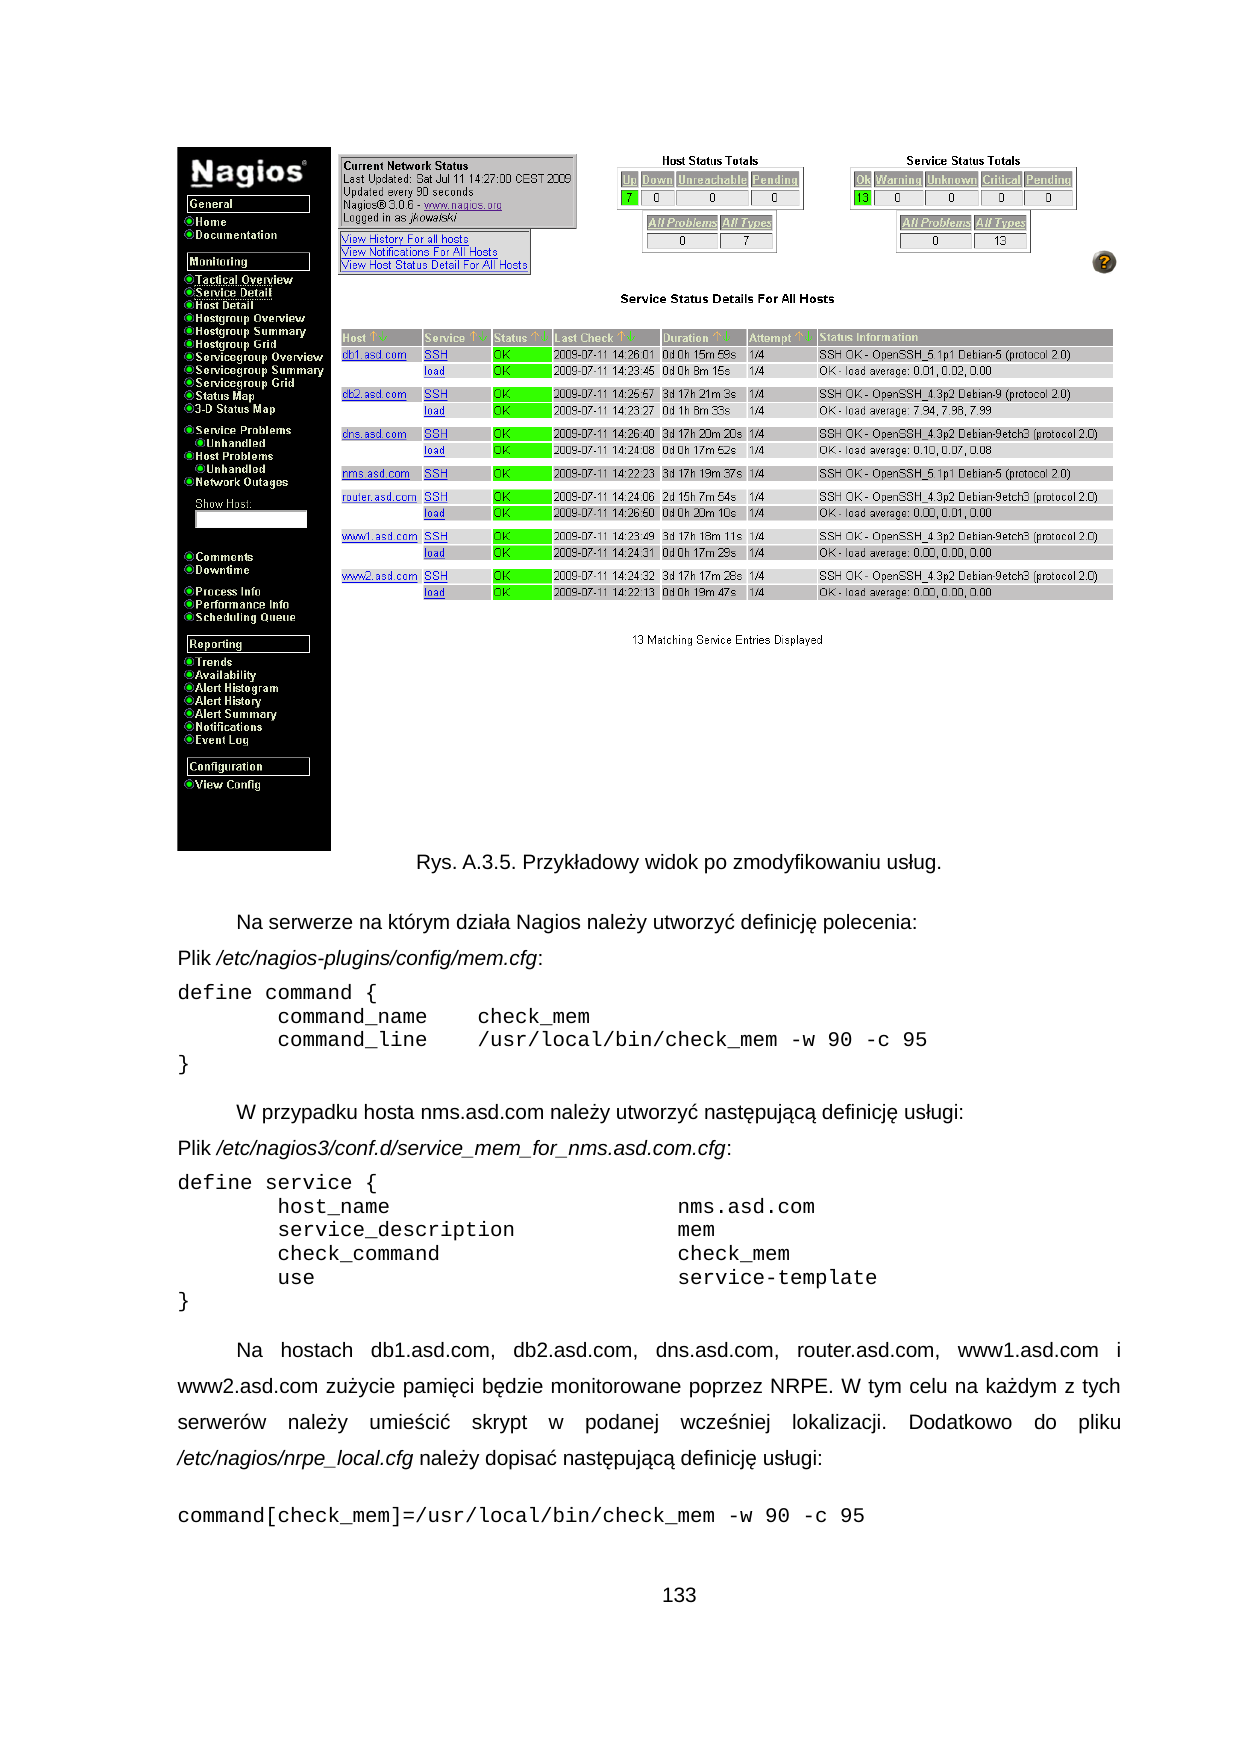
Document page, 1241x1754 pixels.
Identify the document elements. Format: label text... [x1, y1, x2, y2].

text } [177, 1290, 1122, 1314]
text use service-template [177, 1267, 1122, 1290]
text Plik /etc/nagios-plugins/config/mem.cfg: [177, 946, 1122, 970]
text command_line /usr/local/bin/check_mem -w 90 -c 95 [177, 1029, 1122, 1053]
text Rys. A.3.5. Przykładowy widok po zmodyfikowaniu usług. [177, 851, 1122, 874]
text define service { [177, 1172, 1122, 1196]
text check_command check_mem [177, 1243, 1122, 1267]
picture [177, 147, 1123, 851]
text W przypadku hosta nms.asd.com należy utworzyć następującą definicję usługi: [177, 1100, 1122, 1124]
text define command { [177, 982, 1122, 1006]
text Plik /etc/nagios3/conf.d/service_mem_for_nms.asd.com.cfg: [177, 1136, 1122, 1160]
text } [177, 1053, 1122, 1077]
text Na hostach db1.asd.com, db2.asd.com, dns.asd.com, router.asd.com, www1.asd.com i www2.asd.com zużycie pamięci będzie monitorowane poprzez NRPE. W tym celu na każdym z tych serwerów należy umieścić skrypt w podanej wcześniej lokalizacji. Dodatkowo do pliku /etc/nagios/nrpe_local.cfg należy dopisać następującą definicję usługi: [177, 1338, 1122, 1469]
text service_description mem [177, 1219, 1122, 1243]
text Na serwerze na którym działa Nagios należy utworzyć definicję polecenia: [177, 910, 1122, 934]
text host_name nms.asd.com [177, 1196, 1122, 1219]
text command_name check_mem [177, 1006, 1122, 1029]
text command[check_mem]=/usr/local/bin/check_mem -w 90 -c 95 [177, 1505, 1122, 1529]
